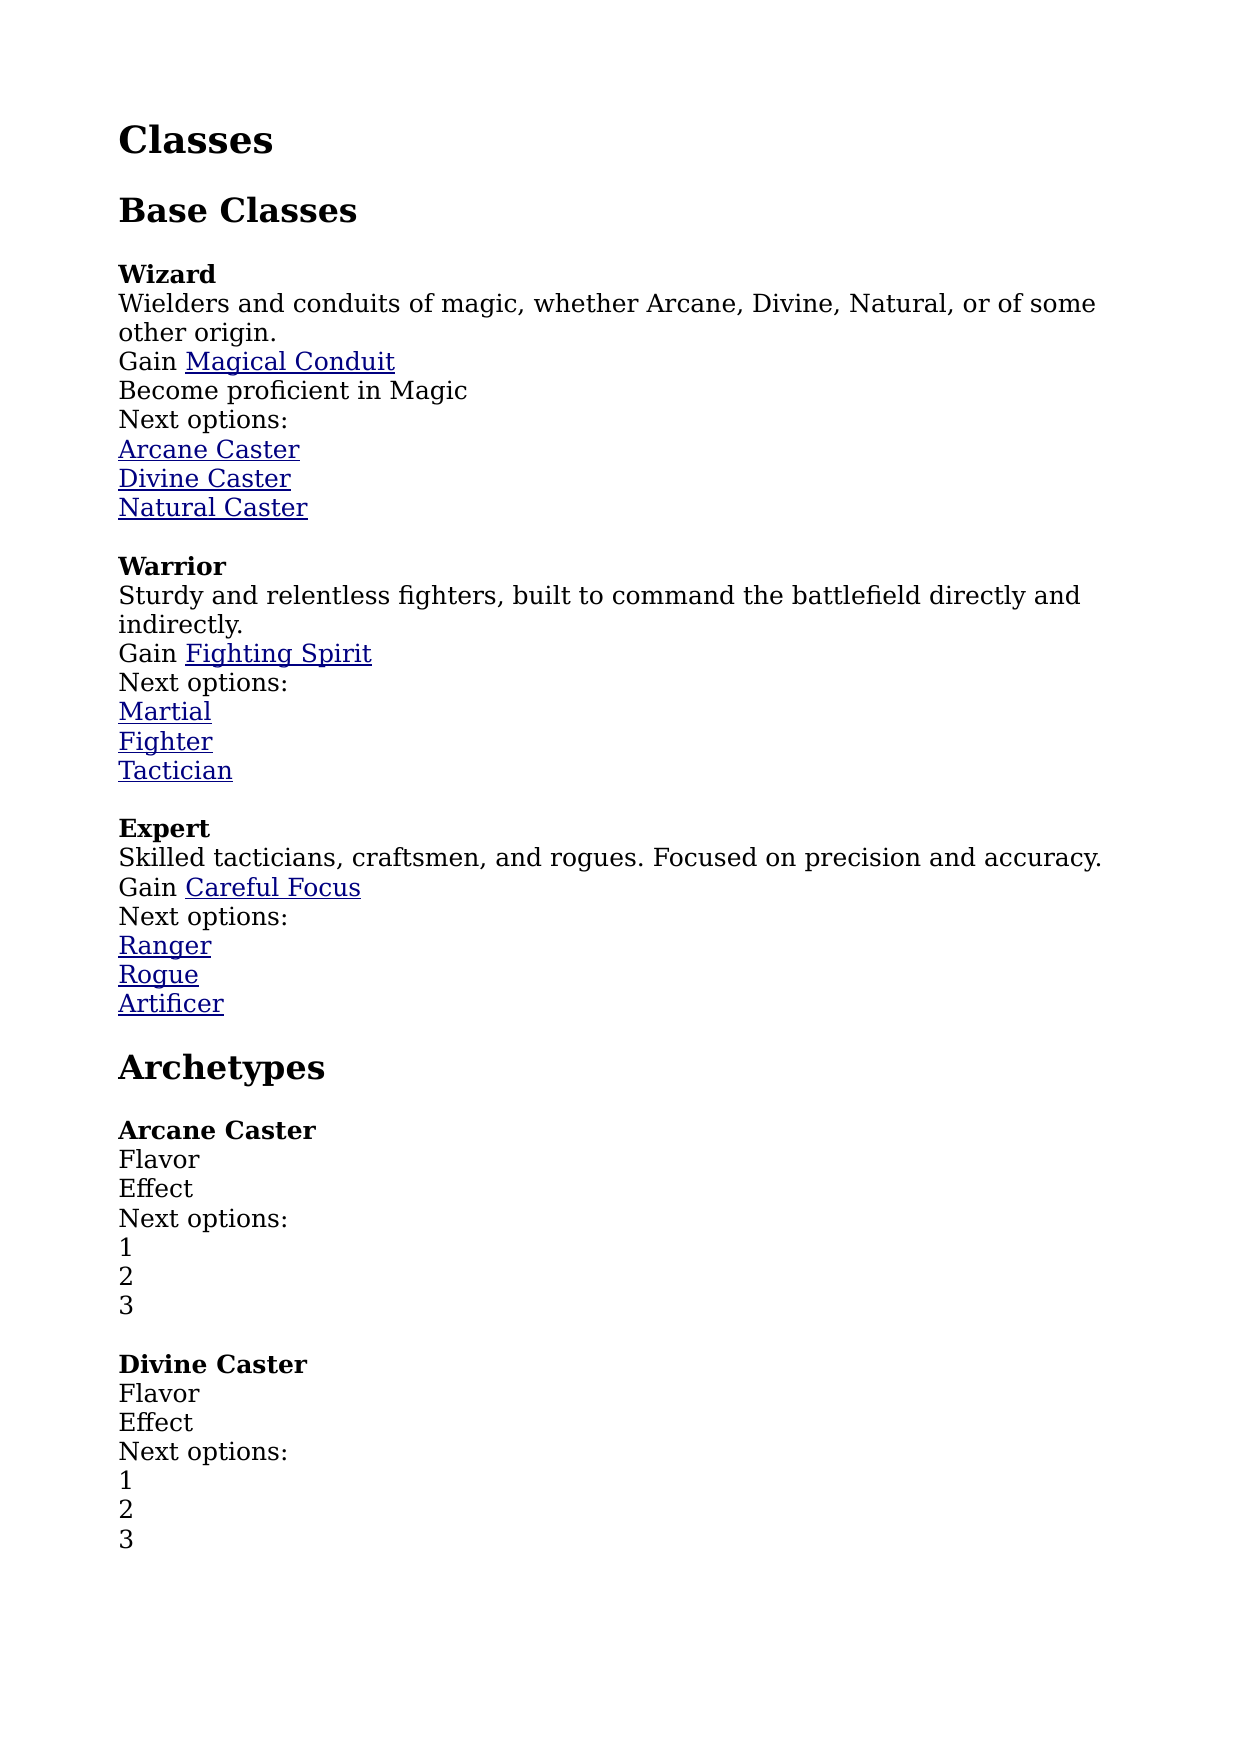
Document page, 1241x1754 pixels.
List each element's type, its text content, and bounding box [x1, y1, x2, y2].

text Artificer [118, 989, 1122, 1019]
text Next options: [118, 406, 1122, 435]
text Ranger [118, 931, 1122, 960]
text 2 [118, 1262, 1122, 1291]
text 3 [118, 1525, 1122, 1554]
text Natural Caster [118, 493, 1122, 522]
text Skilled tacticians, craftsmen, and rogues. Focused on precision and accuracy. [118, 844, 1122, 873]
text Next options: [118, 1204, 1122, 1233]
subtitle Wizard [118, 260, 1122, 289]
text Next options: [118, 1437, 1122, 1467]
text Flavor [118, 1379, 1122, 1408]
text Wielders and conduits of magic, whether Arcane, Divine, Natural, or of some other origin. [118, 289, 1122, 347]
text Tactician [118, 756, 1122, 785]
subtitle Expert [118, 814, 1122, 844]
text Gain Fighting Spirit [118, 639, 1122, 668]
subtitle Base Classes [118, 191, 1122, 231]
text Martial [118, 698, 1122, 727]
text Arcane Caster [118, 435, 1122, 464]
text Next options: [118, 902, 1122, 931]
text Flavor [118, 1146, 1122, 1175]
subtitle Classes [118, 118, 1122, 162]
text Rogue [118, 960, 1122, 989]
subtitle Arcane Caster [118, 1116, 1122, 1146]
text Fighter [118, 727, 1122, 756]
text Next options: [118, 668, 1122, 698]
text Effect [118, 1175, 1122, 1204]
text Effect [118, 1408, 1122, 1437]
text 2 [118, 1496, 1122, 1525]
text Divine Caster [118, 464, 1122, 493]
text 1 [118, 1467, 1122, 1496]
text 3 [118, 1291, 1122, 1321]
text Become proficient in Magic [118, 377, 1122, 406]
text 1 [118, 1233, 1122, 1262]
text Sturdy and relentless fighters, built to command the battlefield directly and indirectly. [118, 581, 1122, 639]
subtitle Warrior [118, 552, 1122, 581]
subtitle Archetypes [118, 1048, 1122, 1087]
text Gain Careful Focus [118, 873, 1122, 902]
subtitle Divine Caster [118, 1350, 1122, 1379]
text Gain Magical Conduit [118, 347, 1122, 377]
